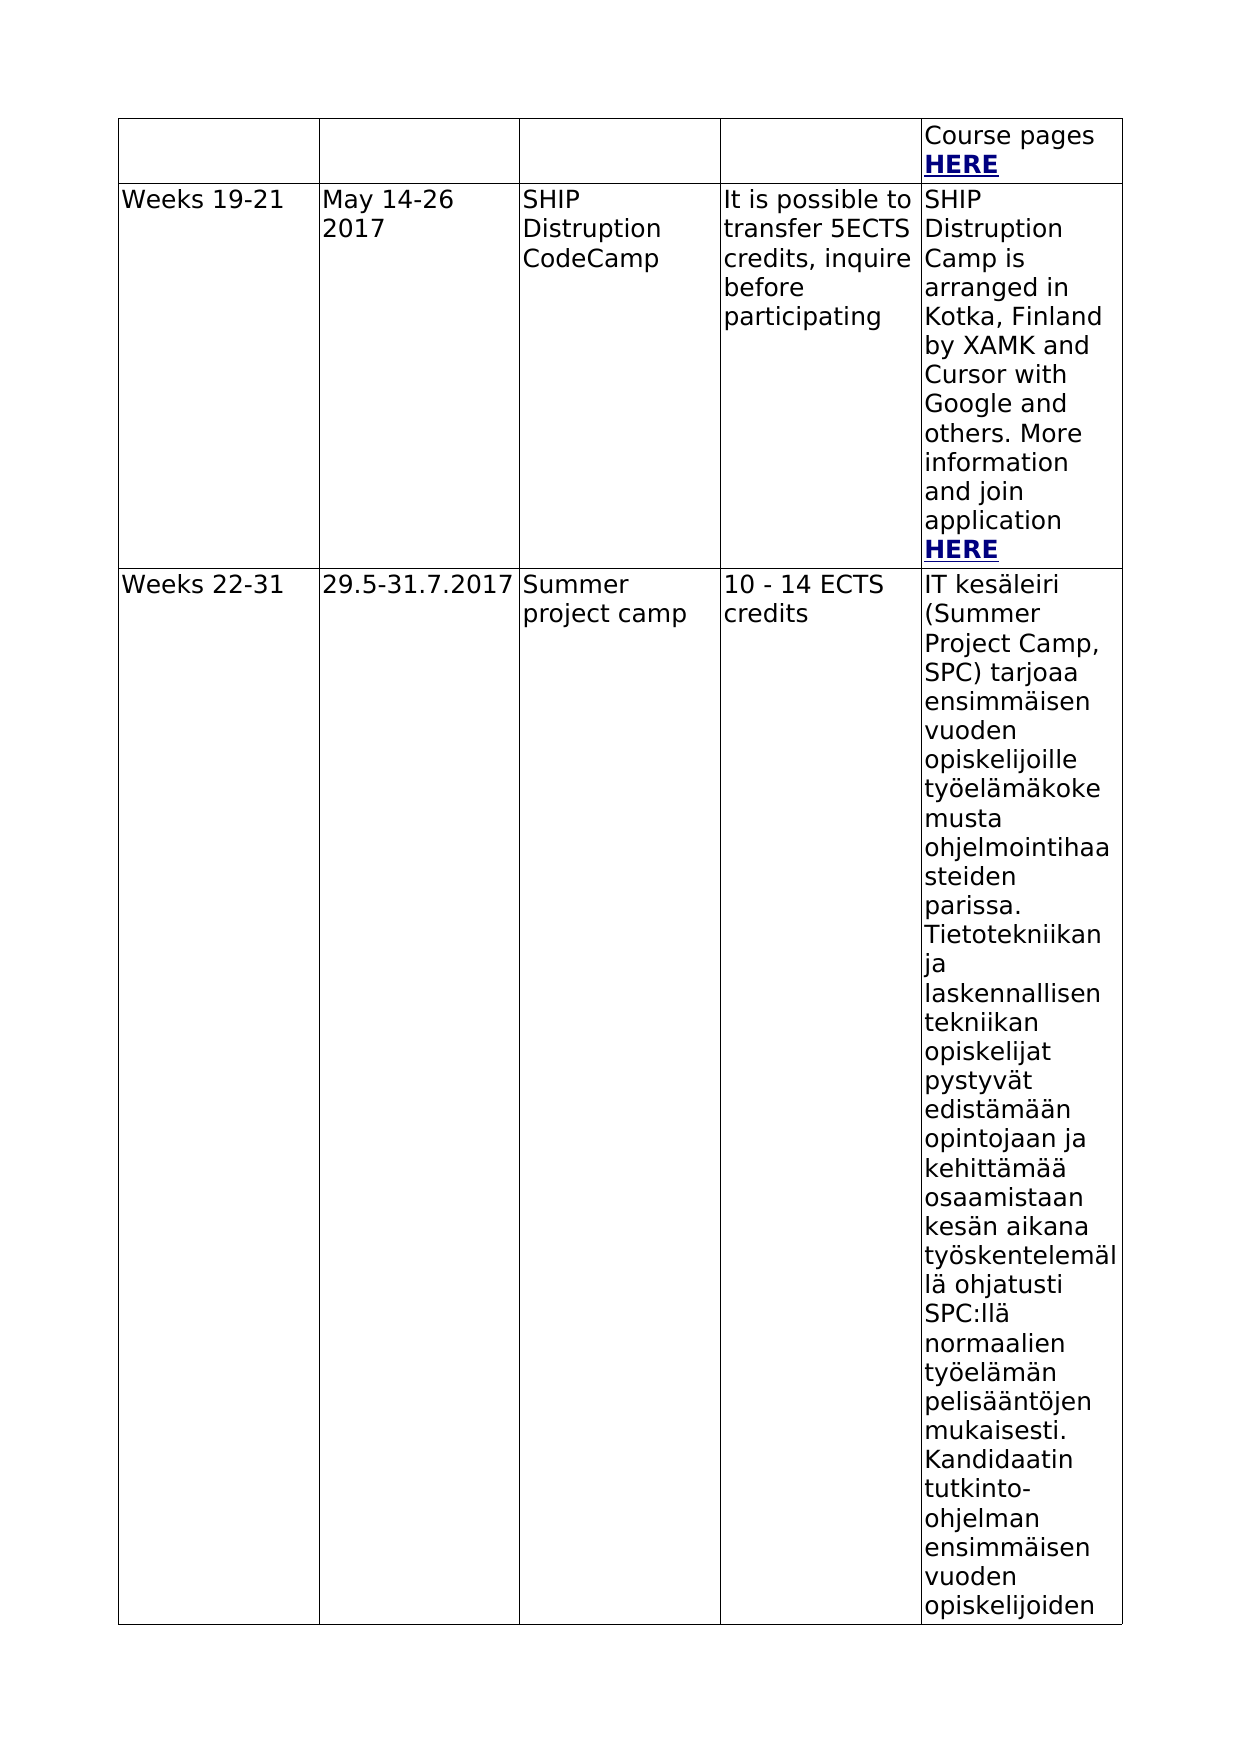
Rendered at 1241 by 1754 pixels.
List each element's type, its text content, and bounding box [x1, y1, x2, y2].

table_cell SHIP Distruption CodeCamp [520, 184, 720, 567]
table_cell Course pages HERE [922, 119, 1122, 182]
table_cell [721, 119, 921, 182]
table_cell It is possible to transfer 5ECTS credits, inquire before participating [721, 184, 921, 567]
table_cell [119, 119, 319, 182]
table_cell 29.5-31.7.2017 [320, 569, 519, 1623]
table_cell Summer project camp [520, 569, 720, 1623]
table_cell IT kesäleiri (Summer Project Camp, SPC) tarjoaa ensimmäisen vuoden opiskelijoille työelämäkokemusta ohjelmointihaasteiden parissa. Tietotekniikan ja laskennallisen tekniikan opiskelijat pystyvät edistämään opintojaan ja kehittämää osaamistaan kesän aikana työskentelemällä ohjatusti SPC:llä normaalien työelämän pelisääntöjen mukaisesti. Kandidaatin tutkinto-ohjelman ensimmäisen vuoden opiskelijoiden [922, 569, 1122, 1623]
table_cell Weeks 19-21 [119, 184, 319, 567]
table_cell 10 - 14 ECTS credits [721, 569, 921, 1623]
table_cell Weeks 22-31 [119, 569, 319, 1623]
table_cell [320, 119, 519, 182]
table_cell May 14-26 2017 [320, 184, 519, 567]
table_cell [520, 119, 720, 182]
table_cell SHIP Distruption Camp is arranged in Kotka, Finland by XAMK and Cursor with Google and others. More information and join application HERE [922, 184, 1122, 567]
